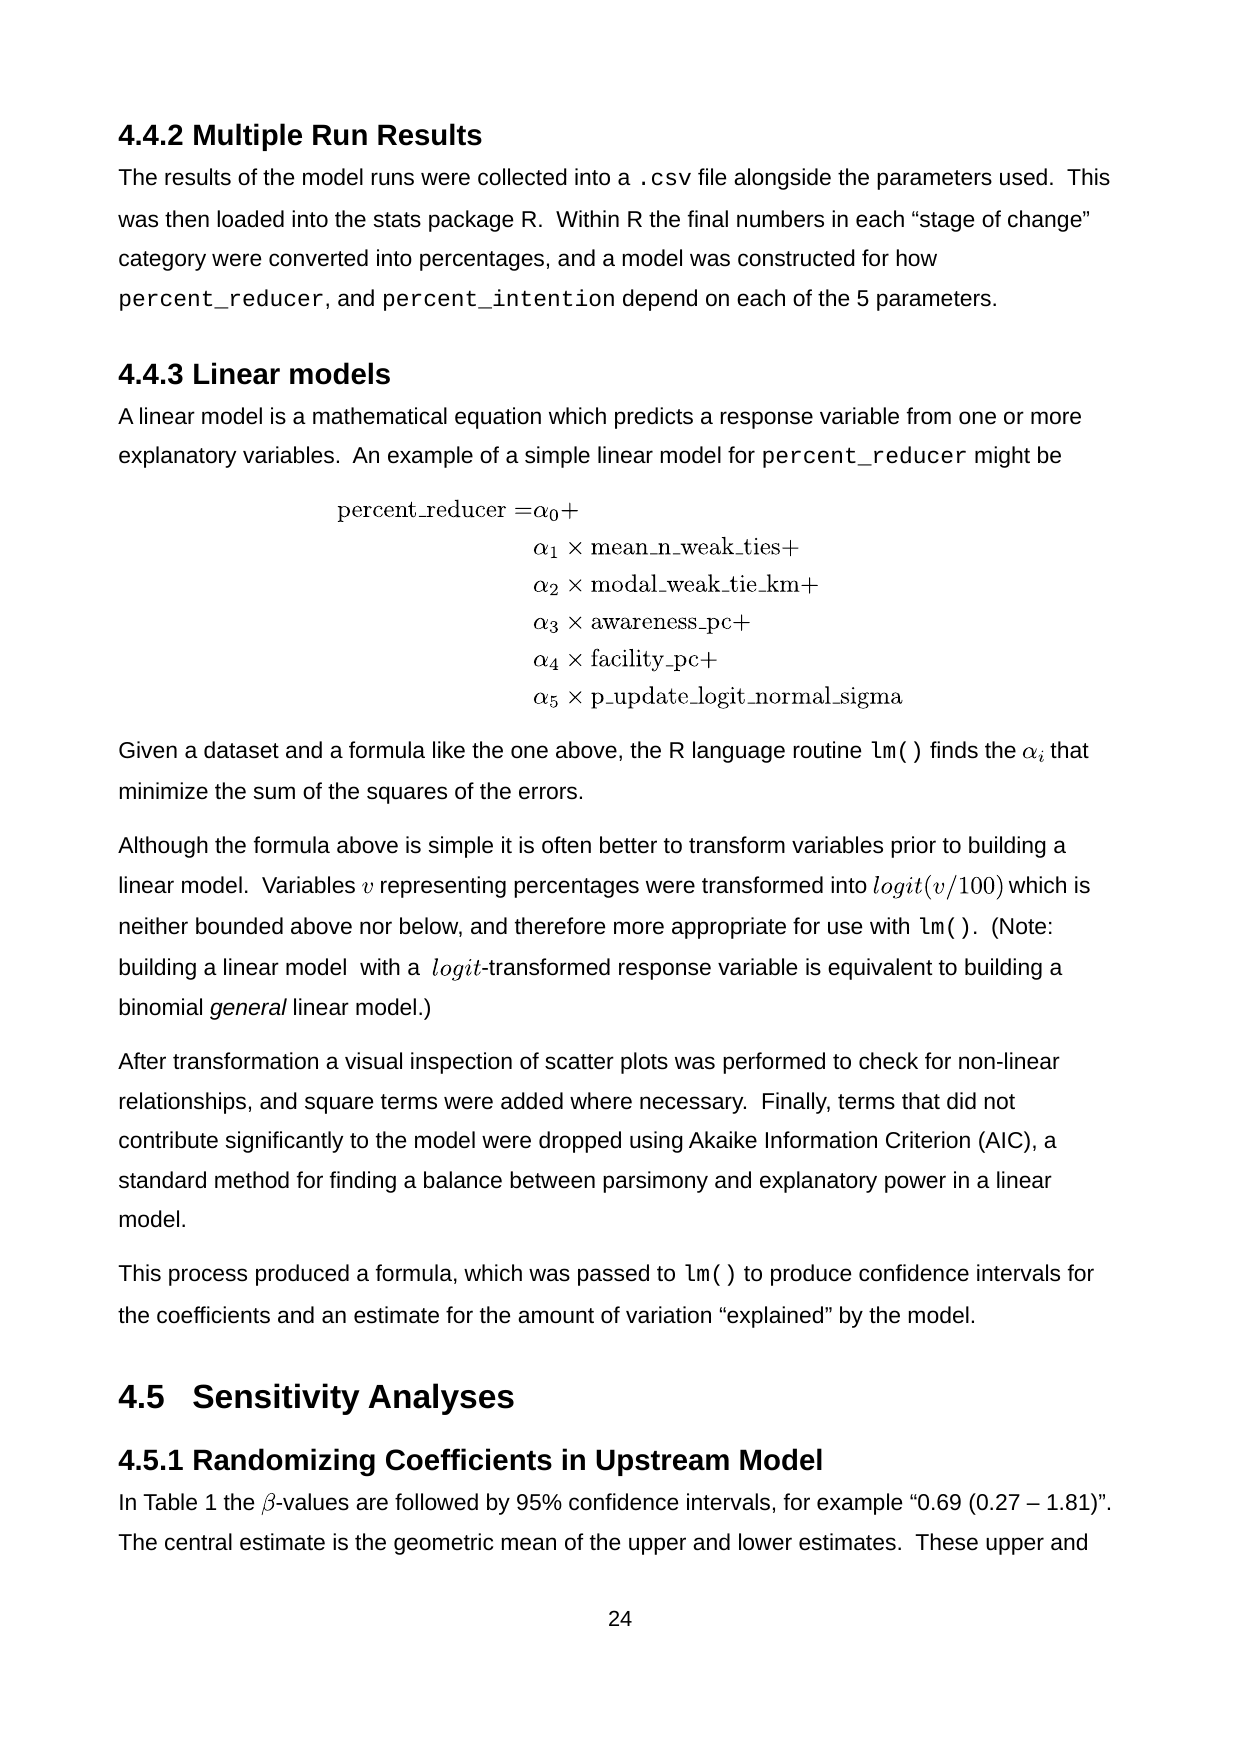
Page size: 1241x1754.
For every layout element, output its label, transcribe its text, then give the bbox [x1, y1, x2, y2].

text This process produced a formula, which was passed to lm() to produce confidence intervals for the coefficients and an estimate for the amount of variation “explained” by the model. [118, 1260, 1122, 1328]
text After transformation a visual inspection of scatter plots was performed to check for non-linear relationships, and square terms were added where necessary. Finally, terms that did not contribute significantly to the model were dropped using Akaike Information Criterion (AIC), a standard method for finding a balance between parsimony and explanatory power in a linear model. [118, 1048, 1122, 1232]
text Although the formula above is simple it is often better to transform variables prior to building a linear model. Variables representing percentages were transformed into which is neither bounded above nor below, and therefore more appropriate for use with lm(). (Note: building a linear model with a -transformed response variable is equivalent to building a binomial general linear model.) [118, 832, 1122, 1020]
text A linear model is a mathematical equation which predicts a response variable from one or more explanatory variables. An example of a simple linear model for percent_reducer might be [118, 403, 1122, 471]
text In Table 1 the -values are followed by 95% confidence intervals, for example “0.69 (0.27 – 1.81)”. The central estimate is the geometric mean of the upper and lower estimates. These upper and [118, 1489, 1122, 1555]
subtitle Linear models [118, 357, 1122, 390]
text Given a dataset and a formula like the one above, the R language routine lm() finds the that minimize the sum of the squares of the errors. [118, 737, 1122, 804]
text The results of the model runs were collected into a .csv file alongside the parameters used. This was then loaded into the stats package R. Within R the final numbers in each “stage of change” category were converted into percentages, and a model was constructed for how percent_reducer, and percent_intention depend on each of the 5 parameters. [118, 164, 1122, 313]
subtitle Multiple Run Results [118, 118, 1122, 152]
subtitle Sensitivity Analyses [118, 1377, 1122, 1416]
subtitle Randomizing Coefficients in Upstream Model [118, 1443, 1122, 1476]
